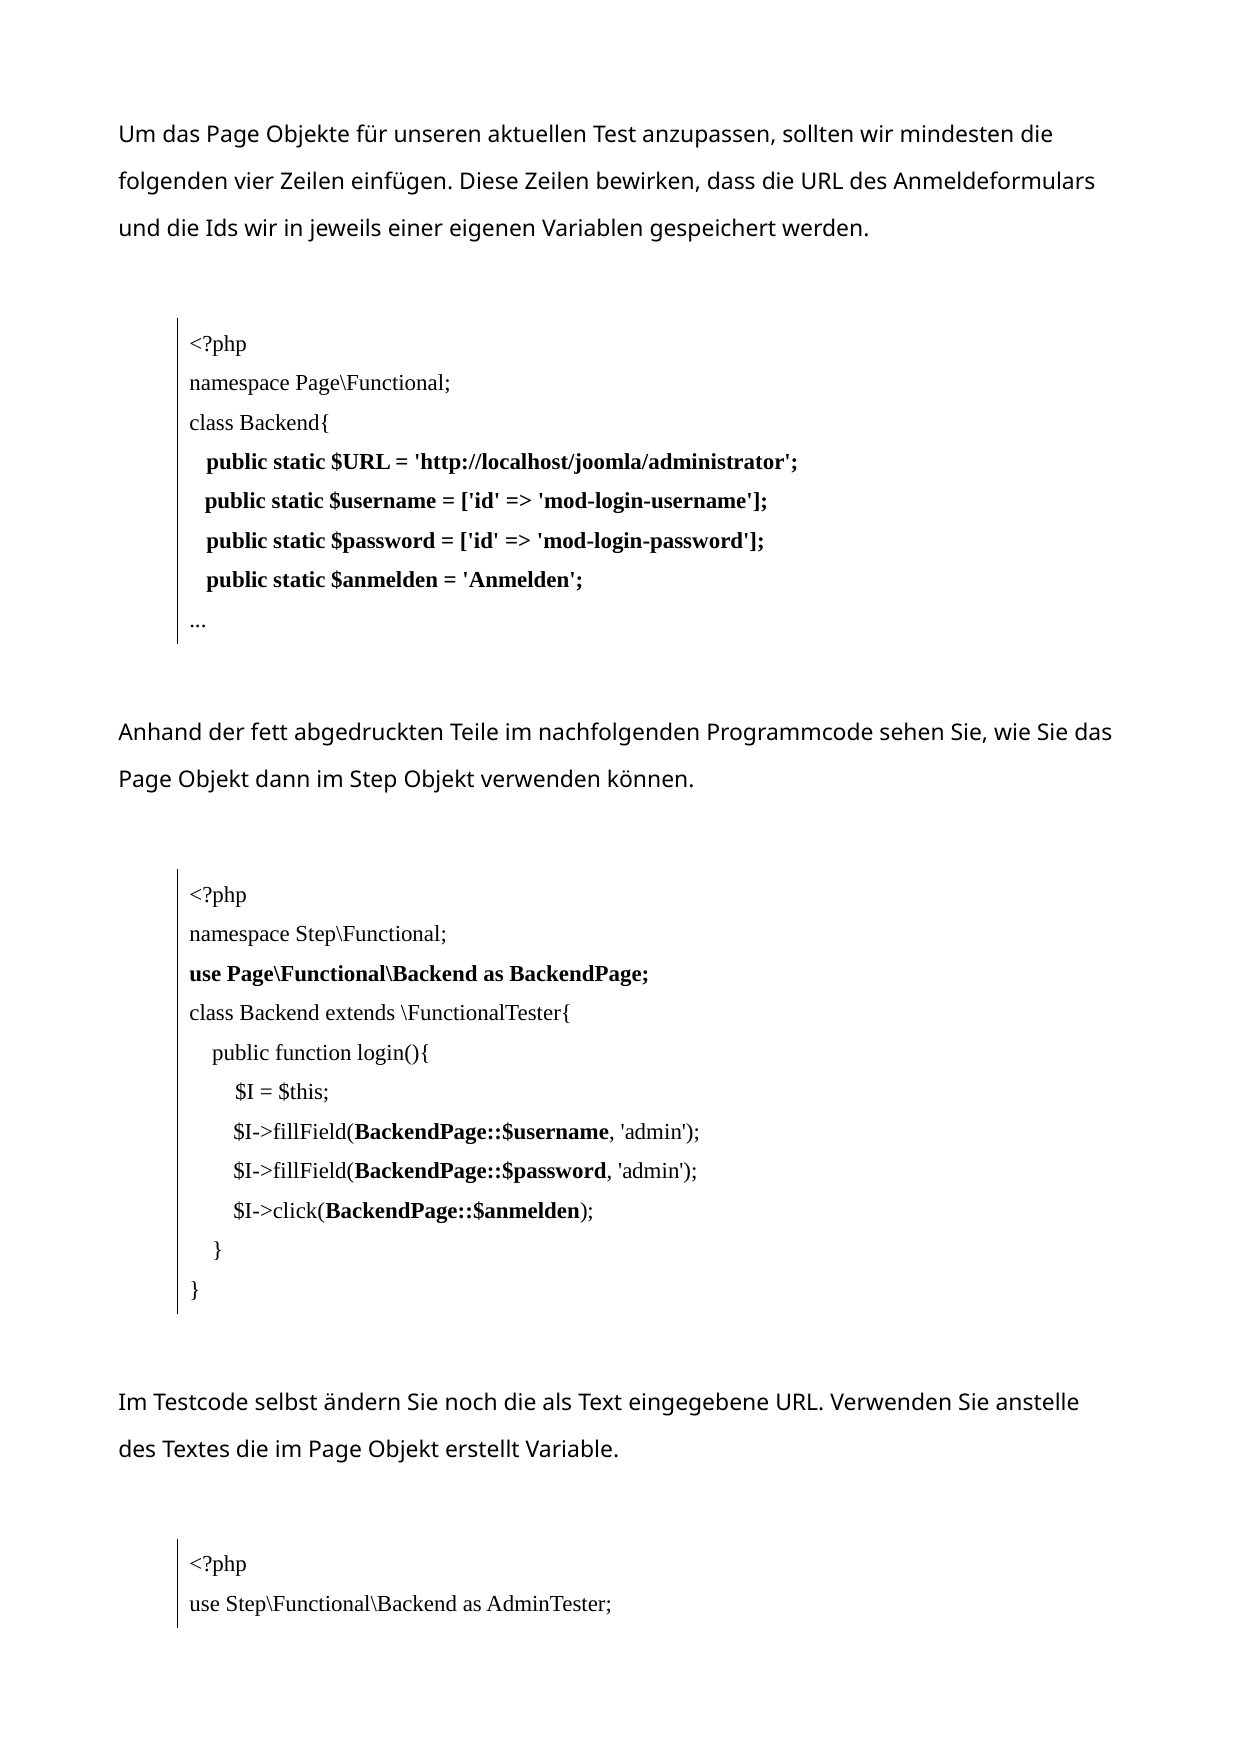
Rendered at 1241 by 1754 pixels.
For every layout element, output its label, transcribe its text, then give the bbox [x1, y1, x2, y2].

text Um das Page Objekte für unseren aktuellen Test anzupassen, sollten wir mindesten die folgenden vier Zeilen einfügen. Diese Zeilen bewirken, dass die URL des Anmeldeformulars und die Ids wir in jeweils einer eigenen Variablen gespeichert werden. [118, 118, 1122, 243]
text <?php namespace Step\Functional; use Page\Functional\Backend as BackendPage; class Backend extends \FunctionalTester{ public function login(){ $I = $this; $I->fillField(BackendPage::$username, 'admin'); $I->fillField(BackendPage::$password, 'admin'); $I->click(BackendPage::$anmelden); } } [178, 869, 1122, 1314]
text Im Testcode selbst ändern Sie noch die als Text eingegebene URL. Verwenden Sie anstelle des Textes die im Page Objekt erstellt Variable. [118, 1386, 1122, 1464]
text Anhand der fett abgedruckten Teile im nachfolgenden Programmcode sehen Sie, wie Sie das Page Objekt dann im Step Objekt verwenden können. [118, 716, 1122, 794]
text <?php use Step\Functional\Backend as AdminTester; [178, 1539, 1122, 1628]
text <?php namespace Page\Functional; class Backend{ public static $URL = 'http://localhost/joomla/administrator'; public static $username = ['id' => 'mod-login-username']; public static $password = ['id' => 'mod-login-password']; public static $anmelden = 'Anmelden'; ... [178, 318, 1122, 644]
